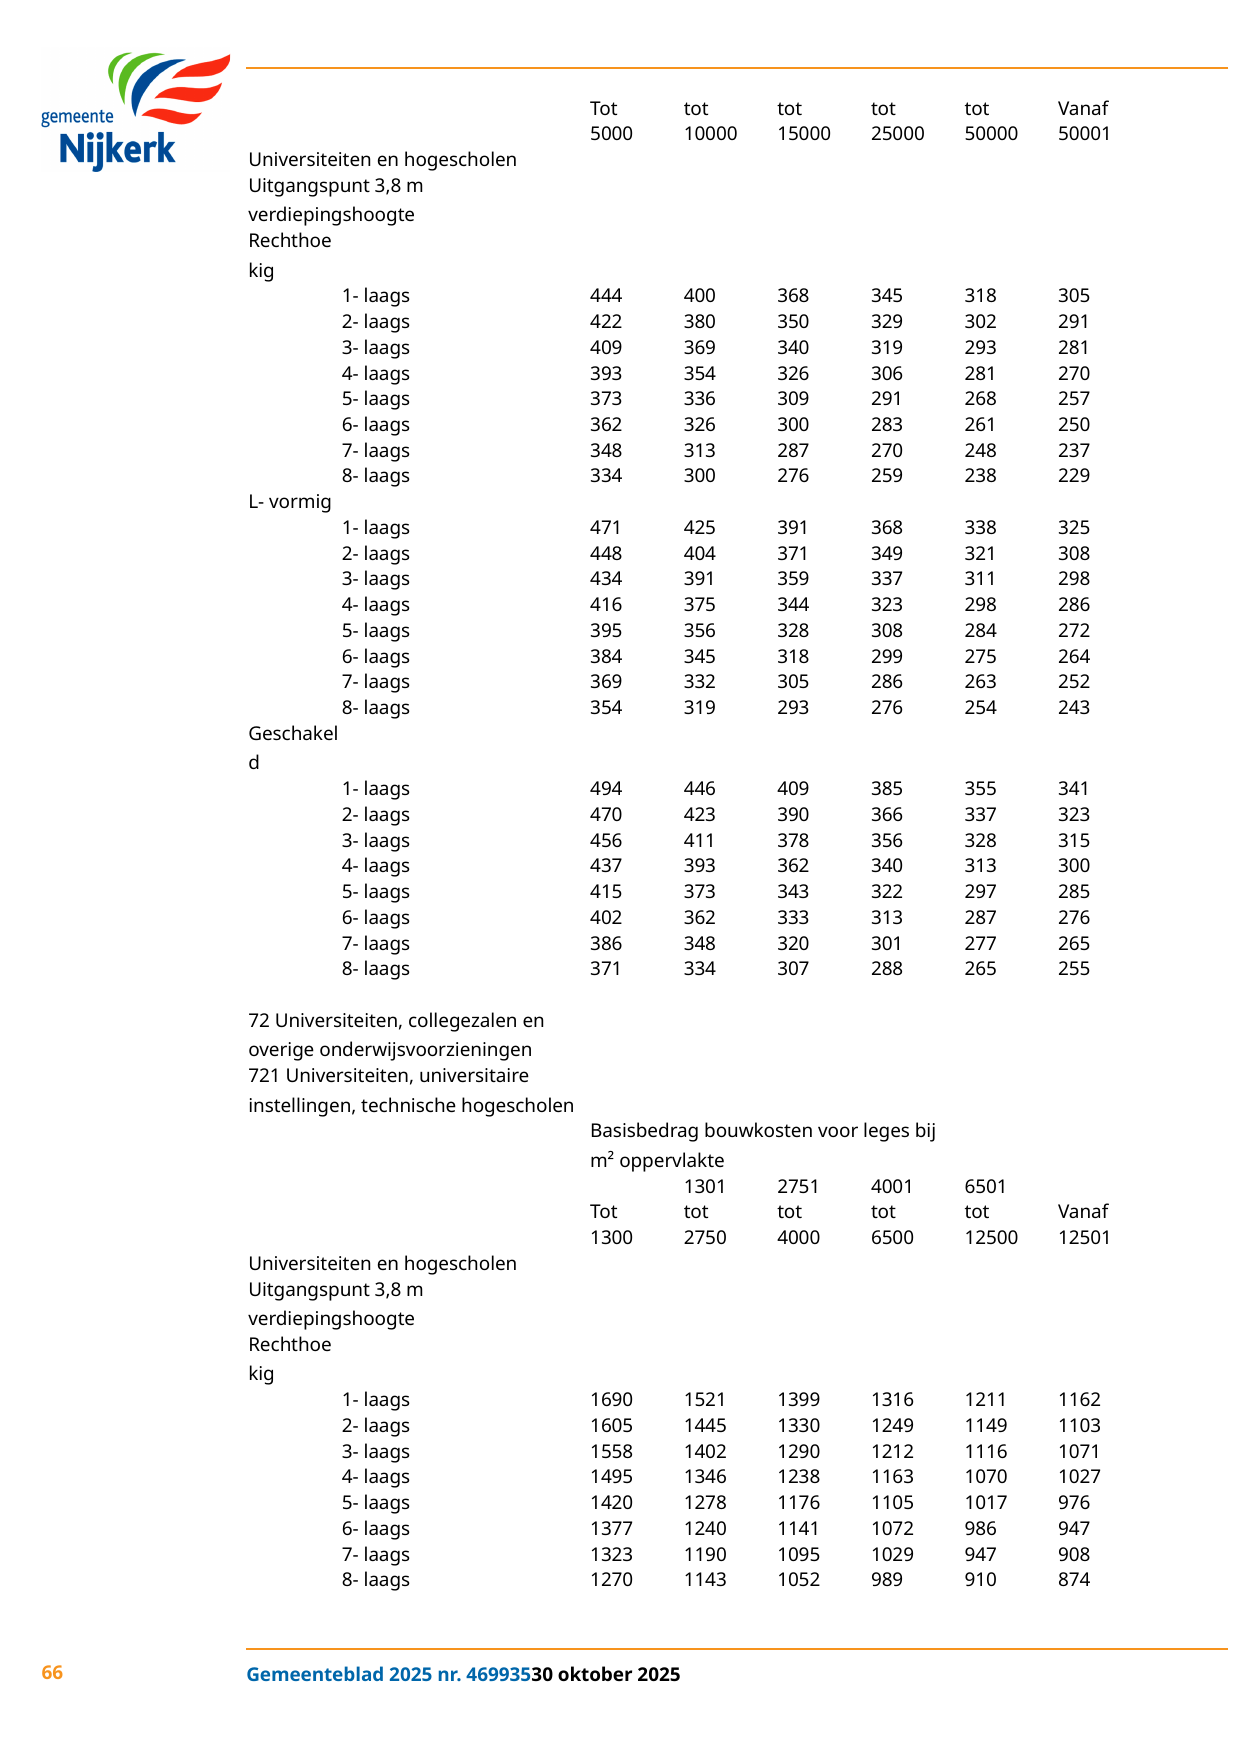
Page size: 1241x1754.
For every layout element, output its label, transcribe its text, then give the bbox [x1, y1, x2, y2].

table_cell [1058, 1062, 1152, 1117]
table_cell 305 [1058, 283, 1152, 308]
table_cell 7- laags [342, 930, 590, 955]
table_cell 2750 [684, 1224, 777, 1250]
table_cell 276 [871, 694, 964, 720]
table_cell 286 [871, 669, 964, 694]
table_cell [1058, 146, 1152, 172]
table_cell [248, 308, 342, 334]
table_cell 1052 [777, 1566, 871, 1592]
table_cell 349 [871, 540, 964, 566]
table_cell [248, 411, 342, 437]
table_cell 373 [684, 878, 777, 904]
table_cell 1190 [684, 1541, 777, 1566]
table_cell [248, 1412, 342, 1438]
table_cell 311 [964, 566, 1058, 591]
table_cell 265 [964, 955, 1058, 981]
table_cell 400 [684, 283, 777, 308]
table_cell 1399 [777, 1386, 871, 1412]
table_cell 268 [964, 386, 1058, 411]
table_cell [248, 669, 342, 694]
table_cell 2- laags [342, 308, 590, 334]
table_cell 323 [871, 591, 964, 617]
table_cell 1240 [684, 1515, 777, 1541]
table_cell 1420 [590, 1489, 683, 1515]
table_cell [777, 720, 871, 775]
table_cell 5- laags [342, 878, 590, 904]
table_cell 5- laags [342, 617, 590, 643]
table_cell [871, 1250, 964, 1276]
table_cell [1058, 1118, 1152, 1173]
table_cell 471 [590, 514, 683, 540]
table_cell [248, 617, 342, 643]
table_cell 298 [964, 591, 1058, 617]
table_cell 345 [684, 643, 777, 668]
table_cell [248, 121, 342, 146]
table_cell [1058, 1250, 1152, 1276]
table_cell 6- laags [342, 1515, 590, 1541]
table_cell 5000 [590, 121, 683, 146]
table_cell 375 [684, 591, 777, 617]
table_cell [248, 643, 342, 668]
table_cell 1323 [590, 1541, 683, 1566]
table_cell [684, 146, 777, 172]
table_cell 12501 [1058, 1224, 1152, 1250]
table_cell [871, 1007, 964, 1062]
table_cell tot [871, 1199, 964, 1224]
table_cell 1211 [964, 1386, 1058, 1412]
table_cell 7- laags [342, 1541, 590, 1566]
table_cell 4- laags [342, 360, 590, 386]
table_cell 306 [871, 360, 964, 386]
table_cell 321 [964, 540, 1058, 566]
table_cell [248, 566, 342, 591]
table_cell [342, 1173, 590, 1198]
table_cell 300 [684, 463, 777, 488]
table_cell [684, 489, 777, 514]
table_cell [342, 95, 590, 121]
table_cell 371 [777, 540, 871, 566]
table_cell L- vormig [248, 489, 342, 514]
table_cell 336 [684, 386, 777, 411]
table_cell Uitgangspunt 3,8 m verdiepingshoogte [248, 1276, 590, 1331]
table_cell [248, 1386, 342, 1412]
table_cell [871, 720, 964, 775]
table_cell 384 [590, 643, 683, 668]
table_cell 6500 [871, 1224, 964, 1250]
table_cell [777, 981, 871, 1007]
table_cell 332 [684, 669, 777, 694]
table_cell 1- laags [342, 775, 590, 801]
table_cell 874 [1058, 1566, 1152, 1592]
table_cell 248 [964, 437, 1058, 463]
table_cell [777, 489, 871, 514]
table_cell 385 [871, 775, 964, 801]
table_cell [248, 1489, 342, 1515]
table_cell [248, 1541, 342, 1566]
table_cell 326 [684, 411, 777, 437]
table_cell 326 [777, 360, 871, 386]
table_cell 1290 [777, 1438, 871, 1463]
table_cell 275 [964, 643, 1058, 668]
table_cell 259 [871, 463, 964, 488]
table_cell 285 [1058, 878, 1152, 904]
table_cell [342, 1224, 590, 1250]
table_cell 1141 [777, 1515, 871, 1541]
table_cell [248, 463, 342, 488]
table_cell [248, 1464, 342, 1489]
table_cell 910 [964, 1566, 1058, 1592]
table_cell 986 [964, 1515, 1058, 1541]
table_cell 1- laags [342, 283, 590, 308]
table_cell [248, 283, 342, 308]
table_cell 4- laags [342, 1464, 590, 1489]
table_cell 1270 [590, 1566, 683, 1592]
table_cell 411 [684, 827, 777, 852]
table_cell Universiteiten en hogescholen [248, 146, 590, 172]
table_cell [964, 1062, 1058, 1117]
table_cell 315 [1058, 827, 1152, 852]
table_cell [871, 227, 964, 283]
table_cell 6- laags [342, 643, 590, 668]
table_cell 1249 [871, 1412, 964, 1438]
table_cell 1445 [684, 1412, 777, 1438]
table_cell [684, 1250, 777, 1276]
table_cell [248, 827, 342, 852]
table_cell [342, 1331, 590, 1386]
table_cell 423 [684, 801, 777, 827]
table_cell [777, 1331, 871, 1386]
table_cell tot [777, 95, 871, 121]
table_cell 386 [590, 930, 683, 955]
table_cell [871, 1276, 964, 1331]
table_cell 300 [1058, 853, 1152, 878]
table_cell [964, 1250, 1058, 1276]
table_cell [248, 1438, 342, 1463]
table_cell 281 [1058, 334, 1152, 360]
table_cell Geschakeld [248, 720, 342, 775]
table_cell [590, 1062, 683, 1117]
table_cell 1071 [1058, 1438, 1152, 1463]
table_cell [248, 540, 342, 566]
table_cell [248, 591, 342, 617]
table_cell 276 [1058, 904, 1152, 930]
table_cell [248, 334, 342, 360]
table_cell 1149 [964, 1412, 1058, 1438]
table_cell Vanaf [1058, 95, 1152, 121]
table_cell [684, 1007, 777, 1062]
table_cell 270 [871, 437, 964, 463]
table_cell 340 [777, 334, 871, 360]
table_cell 409 [777, 775, 871, 801]
table_cell [684, 720, 777, 775]
table_cell [248, 853, 342, 878]
table_cell 1072 [871, 1515, 964, 1541]
table_cell 322 [871, 878, 964, 904]
table_cell 6501 [964, 1173, 1058, 1198]
table_cell [248, 514, 342, 540]
table_cell 334 [684, 955, 777, 981]
table_cell 6- laags [342, 904, 590, 930]
table_cell 1027 [1058, 1464, 1152, 1489]
table_cell 302 [964, 308, 1058, 334]
table_cell 1316 [871, 1386, 964, 1412]
table_cell [590, 1007, 683, 1062]
table_cell [590, 146, 683, 172]
table_cell [248, 904, 342, 930]
table_cell [777, 1062, 871, 1117]
table_cell Tot [590, 1199, 683, 1224]
table_cell 1377 [590, 1515, 683, 1541]
table_cell [342, 981, 590, 1007]
table_cell 446 [684, 775, 777, 801]
table_cell 5- laags [342, 1489, 590, 1515]
table_cell 287 [777, 437, 871, 463]
table_cell 341 [1058, 775, 1152, 801]
table_cell [248, 1173, 342, 1198]
table_cell 1402 [684, 1438, 777, 1463]
table_cell 238 [964, 463, 1058, 488]
table_cell 409 [590, 334, 683, 360]
picture [41, 47, 231, 172]
table_cell 7- laags [342, 437, 590, 463]
table_cell [964, 146, 1058, 172]
table_cell 976 [1058, 1489, 1152, 1515]
table_cell 229 [1058, 463, 1152, 488]
table_cell 437 [590, 853, 683, 878]
table_cell [590, 172, 683, 227]
table_cell 287 [964, 904, 1058, 930]
table_cell [1058, 489, 1152, 514]
table_cell 1521 [684, 1386, 777, 1412]
table_cell 301 [871, 930, 964, 955]
table_cell 243 [1058, 694, 1152, 720]
table_cell 4001 [871, 1173, 964, 1198]
table_cell 1212 [871, 1438, 964, 1463]
table_cell 494 [590, 775, 683, 801]
table_cell 3- laags [342, 827, 590, 852]
table_cell 378 [777, 827, 871, 852]
table_cell [964, 1007, 1058, 1062]
table_cell 415 [590, 878, 683, 904]
table_cell 276 [777, 463, 871, 488]
table_cell 1690 [590, 1386, 683, 1412]
table_cell 270 [1058, 360, 1152, 386]
table_cell 340 [871, 853, 964, 878]
table_cell tot [964, 1199, 1058, 1224]
table_cell [248, 801, 342, 827]
table_cell 319 [871, 334, 964, 360]
table_cell 320 [777, 930, 871, 955]
table_cell 72 Universiteiten, collegezalen en overige onderwijsvoorzieningen [248, 1007, 590, 1062]
table_cell 362 [590, 411, 683, 437]
table_cell 291 [1058, 308, 1152, 334]
table_cell [1058, 720, 1152, 775]
table_cell 328 [777, 617, 871, 643]
table_cell 395 [590, 617, 683, 643]
table_cell 255 [1058, 955, 1152, 981]
table_cell Basisbedrag bouwkosten voor leges bij m² oppervlakte [590, 1118, 964, 1173]
table_cell 254 [964, 694, 1058, 720]
table_cell 318 [964, 283, 1058, 308]
table_cell 297 [964, 878, 1058, 904]
table_cell [342, 121, 590, 146]
table_cell [777, 1276, 871, 1331]
table_cell [342, 489, 590, 514]
table_cell [248, 955, 342, 981]
table_cell 2- laags [342, 540, 590, 566]
table_cell 281 [964, 360, 1058, 386]
table_cell 329 [871, 308, 964, 334]
table_cell 368 [871, 514, 964, 540]
table_cell 338 [964, 514, 1058, 540]
table_cell 50001 [1058, 121, 1152, 146]
table_cell 8- laags [342, 1566, 590, 1592]
table_cell 6- laags [342, 411, 590, 437]
table_cell [964, 720, 1058, 775]
table_cell 252 [1058, 669, 1152, 694]
table_cell 1163 [871, 1464, 964, 1489]
table_cell 444 [590, 283, 683, 308]
table_cell 4- laags [342, 853, 590, 878]
table_cell 1330 [777, 1412, 871, 1438]
table_cell 947 [964, 1541, 1058, 1566]
table_cell 348 [590, 437, 683, 463]
table_cell 265 [1058, 930, 1152, 955]
table_cell [590, 227, 683, 283]
table_cell 272 [1058, 617, 1152, 643]
table_cell [871, 146, 964, 172]
table_cell 50000 [964, 121, 1058, 146]
table_cell 1605 [590, 1412, 683, 1438]
table_cell 8- laags [342, 955, 590, 981]
table_cell 354 [590, 694, 683, 720]
table_cell [248, 386, 342, 411]
table_cell [777, 146, 871, 172]
table_cell 371 [590, 955, 683, 981]
table_cell 1495 [590, 1464, 683, 1489]
table_cell 1017 [964, 1489, 1058, 1515]
table_cell 362 [684, 904, 777, 930]
table_cell 319 [684, 694, 777, 720]
table_cell 284 [964, 617, 1058, 643]
table_cell 337 [871, 566, 964, 591]
table_cell 404 [684, 540, 777, 566]
table_cell 261 [964, 411, 1058, 437]
table_cell 366 [871, 801, 964, 827]
table_cell 264 [1058, 643, 1152, 668]
table_cell 293 [777, 694, 871, 720]
table_cell 318 [777, 643, 871, 668]
table_cell [342, 1199, 590, 1224]
table_cell 354 [684, 360, 777, 386]
table_cell 2751 [777, 1173, 871, 1198]
table_cell [590, 489, 683, 514]
table_cell 721 Universiteiten, universitaire instellingen, technische hogescholen [248, 1062, 590, 1117]
table_cell [248, 360, 342, 386]
table_cell 307 [777, 955, 871, 981]
table_cell tot [777, 1199, 871, 1224]
table_cell [964, 227, 1058, 283]
table_cell [684, 1276, 777, 1331]
table_cell 355 [964, 775, 1058, 801]
table_cell 298 [1058, 566, 1152, 591]
table_cell tot [871, 95, 964, 121]
table_cell 356 [871, 827, 964, 852]
table_cell [871, 1062, 964, 1117]
table_cell 393 [590, 360, 683, 386]
table_cell 2- laags [342, 801, 590, 827]
table_cell 947 [1058, 1515, 1152, 1541]
table_cell [248, 878, 342, 904]
table_cell 250 [1058, 411, 1152, 437]
table_cell 313 [964, 853, 1058, 878]
table_cell [1058, 1007, 1152, 1062]
table_cell 1116 [964, 1438, 1058, 1463]
table_cell 345 [871, 283, 964, 308]
table_cell [248, 694, 342, 720]
table_cell 308 [1058, 540, 1152, 566]
table_cell [777, 172, 871, 227]
table_cell 305 [777, 669, 871, 694]
table_cell 25000 [871, 121, 964, 146]
table_cell [964, 489, 1058, 514]
table_cell [1058, 227, 1152, 283]
table_cell 362 [777, 853, 871, 878]
table_cell 283 [871, 411, 964, 437]
table_cell [964, 1331, 1058, 1386]
table_cell 334 [590, 463, 683, 488]
table_cell 434 [590, 566, 683, 591]
table_cell [248, 1224, 342, 1250]
table_cell [248, 95, 342, 121]
table_cell 313 [871, 904, 964, 930]
table_cell 344 [777, 591, 871, 617]
table_cell [871, 981, 964, 1007]
table_cell Tot [590, 95, 683, 121]
table_cell [964, 981, 1058, 1007]
table_cell 1- laags [342, 1386, 590, 1412]
table_cell [342, 1118, 590, 1173]
table_cell 1300 [590, 1224, 683, 1250]
table_cell 391 [684, 566, 777, 591]
table_cell 1301 [684, 1173, 777, 1198]
table_cell 391 [777, 514, 871, 540]
table_cell 368 [777, 283, 871, 308]
table_cell Universiteiten en hogescholen [248, 1250, 590, 1276]
table_cell 1070 [964, 1464, 1058, 1489]
table_cell 1278 [684, 1489, 777, 1515]
table_cell 308 [871, 617, 964, 643]
table_cell [684, 981, 777, 1007]
table_cell [342, 227, 590, 283]
table_cell 313 [684, 437, 777, 463]
table_cell 380 [684, 308, 777, 334]
table_cell [248, 1515, 342, 1541]
table_cell 1162 [1058, 1386, 1152, 1412]
table_cell [590, 1173, 683, 1198]
table_cell 337 [964, 801, 1058, 827]
table_cell 989 [871, 1566, 964, 1592]
table_cell 277 [964, 930, 1058, 955]
table_cell 373 [590, 386, 683, 411]
table_cell 3- laags [342, 1438, 590, 1463]
table_cell Rechthoekig [248, 227, 342, 283]
table_cell 4- laags [342, 591, 590, 617]
table_cell [964, 1118, 1058, 1173]
table_cell 369 [590, 669, 683, 694]
table_cell [248, 981, 342, 1007]
table_cell 328 [964, 827, 1058, 852]
table_cell [1058, 1173, 1152, 1198]
table_cell 300 [777, 411, 871, 437]
table_cell 2- laags [342, 1412, 590, 1438]
table_cell 286 [1058, 591, 1152, 617]
table_cell [590, 1331, 683, 1386]
table_cell 7- laags [342, 669, 590, 694]
table_cell 393 [684, 853, 777, 878]
table_cell [964, 172, 1058, 227]
table_cell 4000 [777, 1224, 871, 1250]
table_cell [1058, 172, 1152, 227]
table_cell 1029 [871, 1541, 964, 1566]
table_cell tot [964, 95, 1058, 121]
table_cell [777, 227, 871, 283]
table_cell 1346 [684, 1464, 777, 1489]
table_cell 8- laags [342, 463, 590, 488]
table_cell [248, 775, 342, 801]
table_cell [1058, 1331, 1152, 1386]
table_cell [684, 1062, 777, 1117]
table_cell 1176 [777, 1489, 871, 1515]
table_cell [248, 1199, 342, 1224]
table_cell [248, 1566, 342, 1592]
table_cell [248, 1118, 342, 1173]
table_cell 1238 [777, 1464, 871, 1489]
table_cell 1143 [684, 1566, 777, 1592]
table_cell 291 [871, 386, 964, 411]
table_cell 323 [1058, 801, 1152, 827]
table_cell 350 [777, 308, 871, 334]
table_cell tot [684, 95, 777, 121]
table_cell 425 [684, 514, 777, 540]
table_cell 470 [590, 801, 683, 827]
table_cell Vanaf [1058, 1199, 1152, 1224]
table_cell 5- laags [342, 386, 590, 411]
table_cell 257 [1058, 386, 1152, 411]
table_cell [871, 489, 964, 514]
table_cell 10000 [684, 121, 777, 146]
table_cell 343 [777, 878, 871, 904]
table_cell 908 [1058, 1541, 1152, 1566]
table_cell [777, 1250, 871, 1276]
table_cell [871, 1331, 964, 1386]
table_cell 263 [964, 669, 1058, 694]
table_cell 402 [590, 904, 683, 930]
table_cell tot [684, 1199, 777, 1224]
table_cell Uitgangspunt 3,8 m verdiepingshoogte [248, 172, 590, 227]
table_cell 293 [964, 334, 1058, 360]
table_cell 456 [590, 827, 683, 852]
table_cell 356 [684, 617, 777, 643]
table_cell 416 [590, 591, 683, 617]
table_cell 1095 [777, 1541, 871, 1566]
table_cell 369 [684, 334, 777, 360]
table_cell Rechthoekig [248, 1331, 342, 1386]
table_cell 299 [871, 643, 964, 668]
table_cell [342, 720, 590, 775]
table_cell 288 [871, 955, 964, 981]
table_cell 1- laags [342, 514, 590, 540]
table_cell 325 [1058, 514, 1152, 540]
table_cell [1058, 1276, 1152, 1331]
table_cell 8- laags [342, 694, 590, 720]
table_cell 348 [684, 930, 777, 955]
table_cell [684, 172, 777, 227]
table_cell [590, 981, 683, 1007]
table_cell 15000 [777, 121, 871, 146]
table_cell 1105 [871, 1489, 964, 1515]
table_cell 309 [777, 386, 871, 411]
table_cell 422 [590, 308, 683, 334]
table_cell [248, 437, 342, 463]
table_cell [777, 1007, 871, 1062]
table_cell 237 [1058, 437, 1152, 463]
table_cell 1558 [590, 1438, 683, 1463]
table_cell [684, 1331, 777, 1386]
table_cell 1103 [1058, 1412, 1152, 1438]
table_cell 3- laags [342, 566, 590, 591]
table_cell 3- laags [342, 334, 590, 360]
table_cell 12500 [964, 1224, 1058, 1250]
table_cell [1058, 981, 1152, 1007]
table_cell [248, 930, 342, 955]
table_cell 390 [777, 801, 871, 827]
table_cell [590, 1250, 683, 1276]
table_cell 359 [777, 566, 871, 591]
table_cell [964, 1276, 1058, 1331]
table_cell [590, 720, 683, 775]
table_cell 448 [590, 540, 683, 566]
table_cell [871, 172, 964, 227]
table_cell [590, 1276, 683, 1331]
table_cell [684, 227, 777, 283]
table_cell 333 [777, 904, 871, 930]
